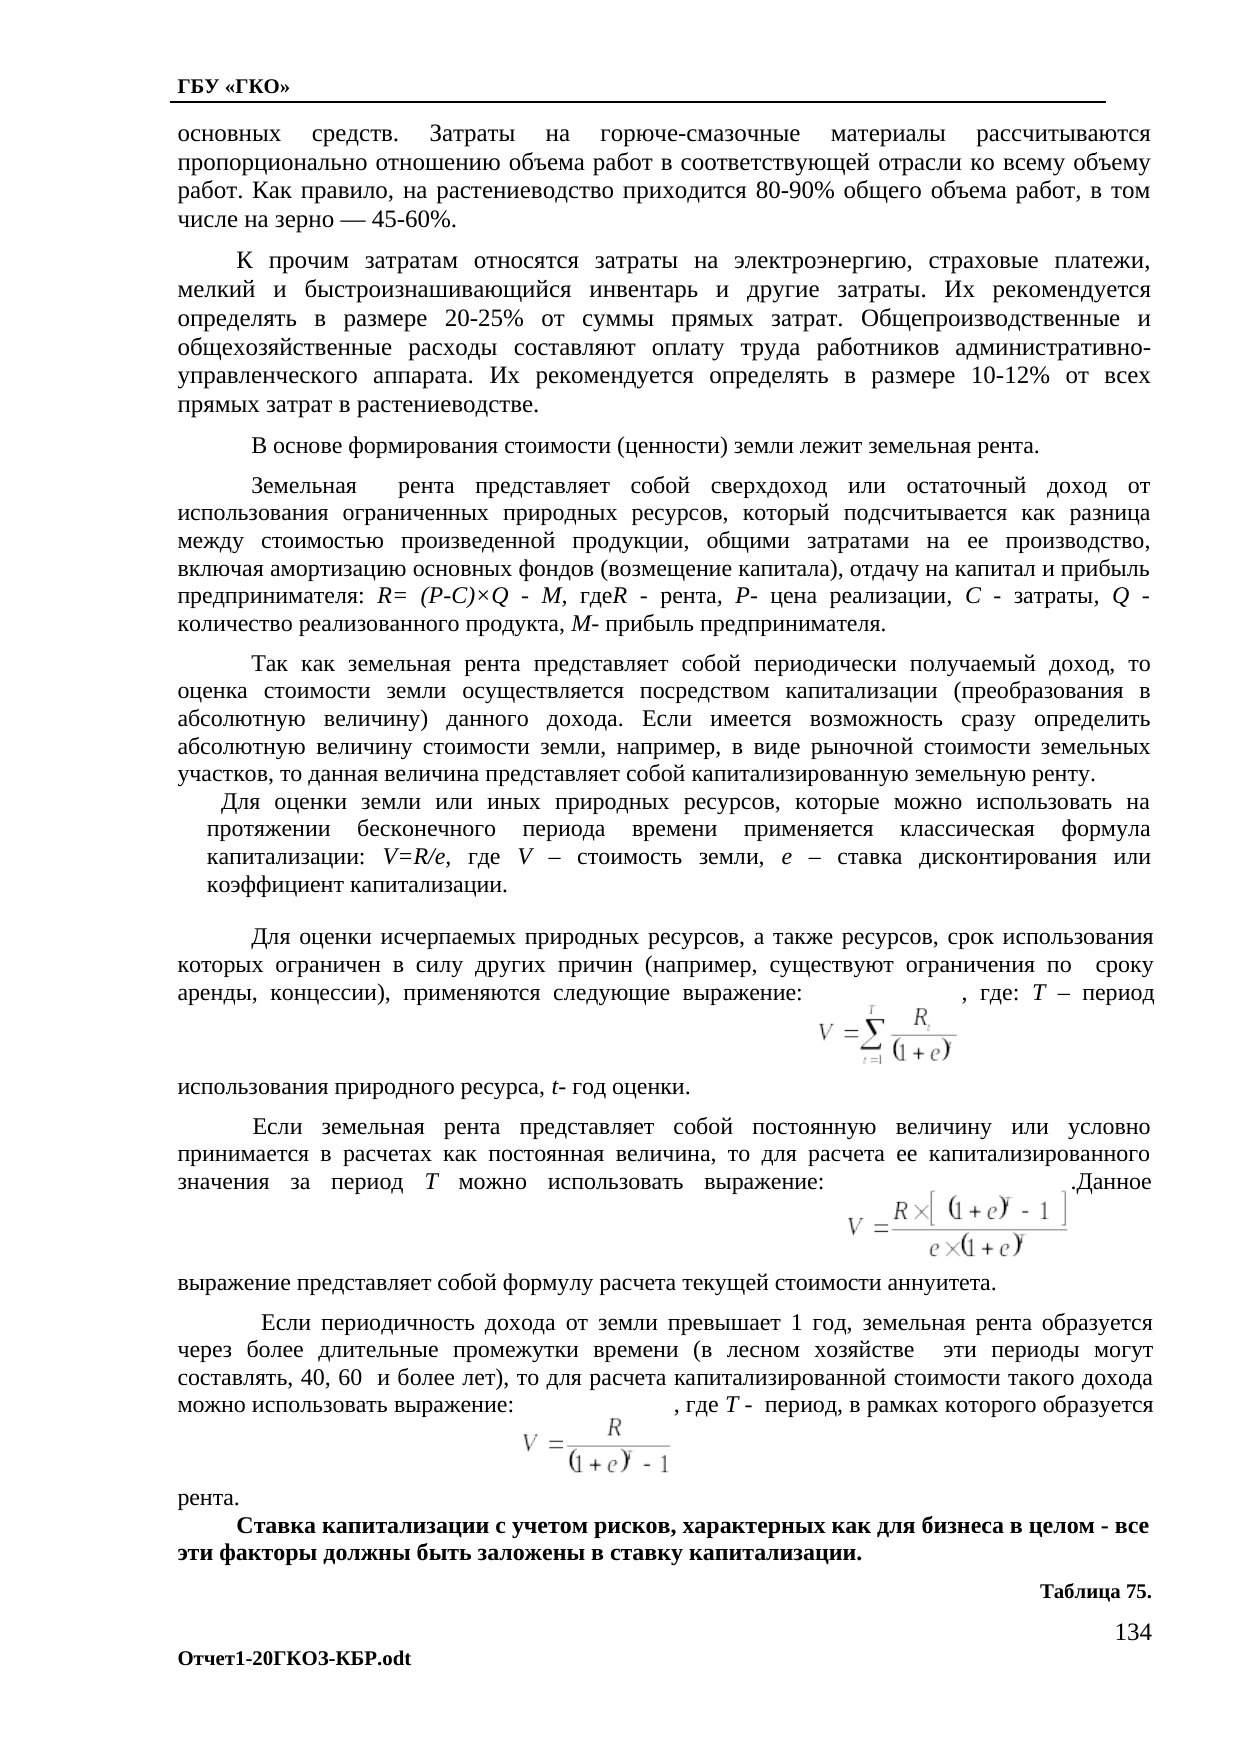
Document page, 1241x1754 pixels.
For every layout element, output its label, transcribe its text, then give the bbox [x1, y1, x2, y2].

text Если земельная рента представляет собой постоянную величину или условно принимается в расчетах как постоянная величина, то для расчета ее капитализированного значения за период Т можно использовать выражение: .Данное выражение представляет собой формулу расчета текущей стоимости аннуитета. [177, 1112, 1152, 1295]
text Так как земельная рента представляет собой периодически получаемый доход, то оценка стоимости земли осуществляется посредством капитализации (преобразования в абсолютную величину) данного дохода. Если имеется возможность сразу определить абсолютную величину стоимости земли, например, в виде рыночной стоимости земельных участков, то данная величина представляет собой капитализированную земельную ренту. [177, 649, 1152, 787]
text Для оценки исчерпаемых природных ресурсов, а также ресурсов, срок использования которых ограничен в силу других причин (например, существуют ограничения по сроку аренды, концессии), применяются следующие выражение: , где: Т – период использования природного ресурса, t- год оценки. [177, 922, 1155, 1099]
text К прочим затратам относятся затраты на электроэнергию, страховые платежи, мелкий и быстроизнашивающийся инвентарь и другие затраты. Их рекомендуется определять в размере 20-25% от суммы прямых затрат. Общепроизводственные и общехозяйственные расходы составляют оплату труда работников административно-управленческого аппарата. Их рекомендуется определять в размере 10-12% от всех прямых затрат в растениеводстве. [177, 246, 1152, 418]
text основных средств. Затраты на горюче-смазочные материалы рассчитываются пропорционально отношению объема работ в соответствующей отрасли ко всему объему работ. Как правило, на растениеводство приходится 80-90% общего объема работ, в том числе на зерно — 45-60%. [177, 118, 1152, 233]
text Таблица 75. [177, 1578, 1152, 1603]
text Ставка капитализации с учетом рисков, характерных как для бизнеса в целом - все эти факторы должны быть заложены в ставку капитализации. [177, 1511, 1152, 1566]
text Если периодичность дохода от земли превышает 1 год, земельная рента образуется через более длительные промежутки времени (в лесном хозяйстве эти периоды могут составлять, 40, 60 и более лет), то для расчета капитализированной стоимости такого дохода можно использовать выражение: , где Т - период, в рамках которого образуется рента. [177, 1308, 1155, 1511]
text Земельная рента представляет собой сверхдоход или остаточный доход от использования ограниченных природных ресурсов, который подсчитывается как разница между стоимостью произведенной продукции, общими затратами на ее производство, включая амортизацию основных фондов (возмещение капитала), отдачу на капитал и прибыль предпринимателя: R= (P-C)×Q - M, гдеR - рента, P- цена реализации, C - затраты, Q - количество реализованного продукта, M- прибыль предпринимателя. [177, 471, 1152, 636]
text Для оценки земли или иных природных ресурсов, которые можно использовать на протяжении бесконечного периода времени применяется классическая формула капитализации: V=R/e, где V – стоимость земли, е – ставка дисконтирования или коэффициент капитализации. [207, 787, 1152, 897]
text В основе формирования стоимости (ценности) земли лежит земельная рента. [177, 431, 1152, 458]
